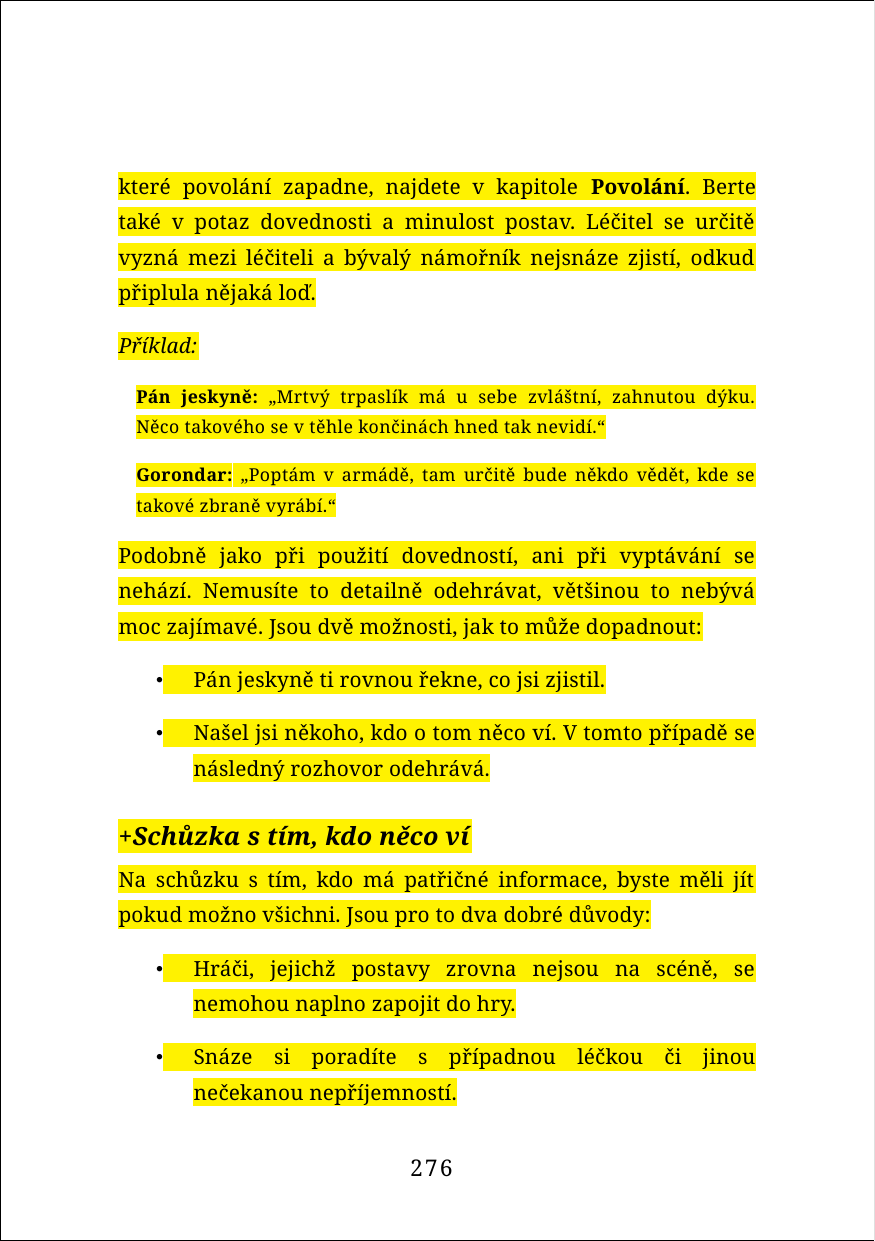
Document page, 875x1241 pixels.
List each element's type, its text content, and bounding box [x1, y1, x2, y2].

text Gorondar: „Poptám v armádě, tam určitě bude někdo vědět, kde se takové zbraně vyrábí.“ [136, 463, 756, 517]
list Snáze si poradíte s případnou léčkou či jinou nečekanou nepříjemností. [156, 1042, 756, 1106]
text Na schůzku s tím, kdo má patřičné informace, byste měli jít pokud možno všichni. Jsou pro to dva dobré důvody: [118, 865, 756, 929]
list Pán jeskyně ti rovnou řekne, co jsi zjistil. [156, 665, 756, 694]
list Hráči, jejichž postavy zrovna nejsou na scéně, se nemohou naplno zapojit do hry. [156, 954, 756, 1018]
subtitle +Schůzka s tím, kdo něco ví [118, 819, 756, 853]
text Příklad: [118, 332, 756, 360]
text Pán jeskyně: „Mrtvý trpaslík má u sebe zvláštní, zahnutou dýku. Něco takového se v těhle končinách hned tak nevidí.“ [136, 385, 756, 439]
list Našel jsi někoho, kdo o tom něco ví. V tomto případě se následný rozhovor odehrává. [156, 718, 756, 782]
text které povolání zapadne, najdete v kapitole Povolání. Berte také v potaz dovednosti a minulost postav. Léčitel se určitě vyzná mezi léčiteli a bývalý námořník nejsnáze zjistí, odkud připlula nějaká loď. [118, 172, 756, 307]
text Podobně jako při použití dovedností, ani při vyptávání se nehází. Nemusíte to detailně odehrávat, většinou to nebývá moc zajímavé. Jsou dvě možnosti, jak to může dopadnout: [118, 541, 756, 641]
